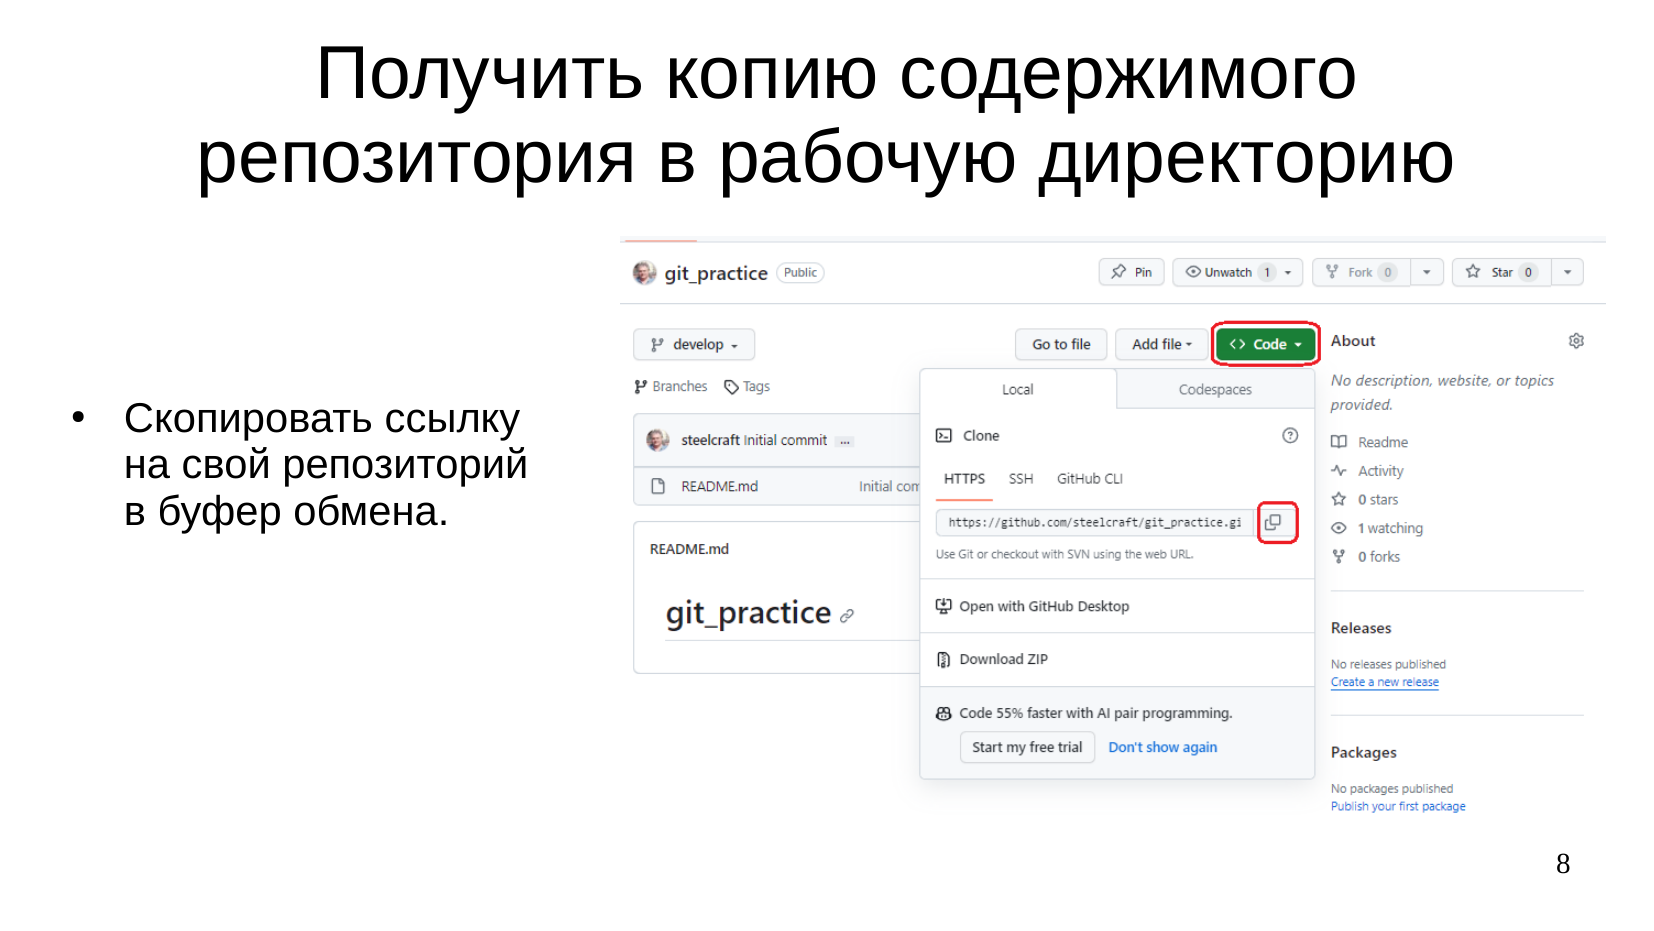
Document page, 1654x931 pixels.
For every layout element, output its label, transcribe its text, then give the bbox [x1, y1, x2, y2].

list Скопировать ссылку на свой репозиторий в буфер обмена. [53, 394, 562, 650]
picture [620, 236, 1606, 827]
title Получить копию содержимого репозитория в рабочую директорию [82, 30, 1571, 199]
